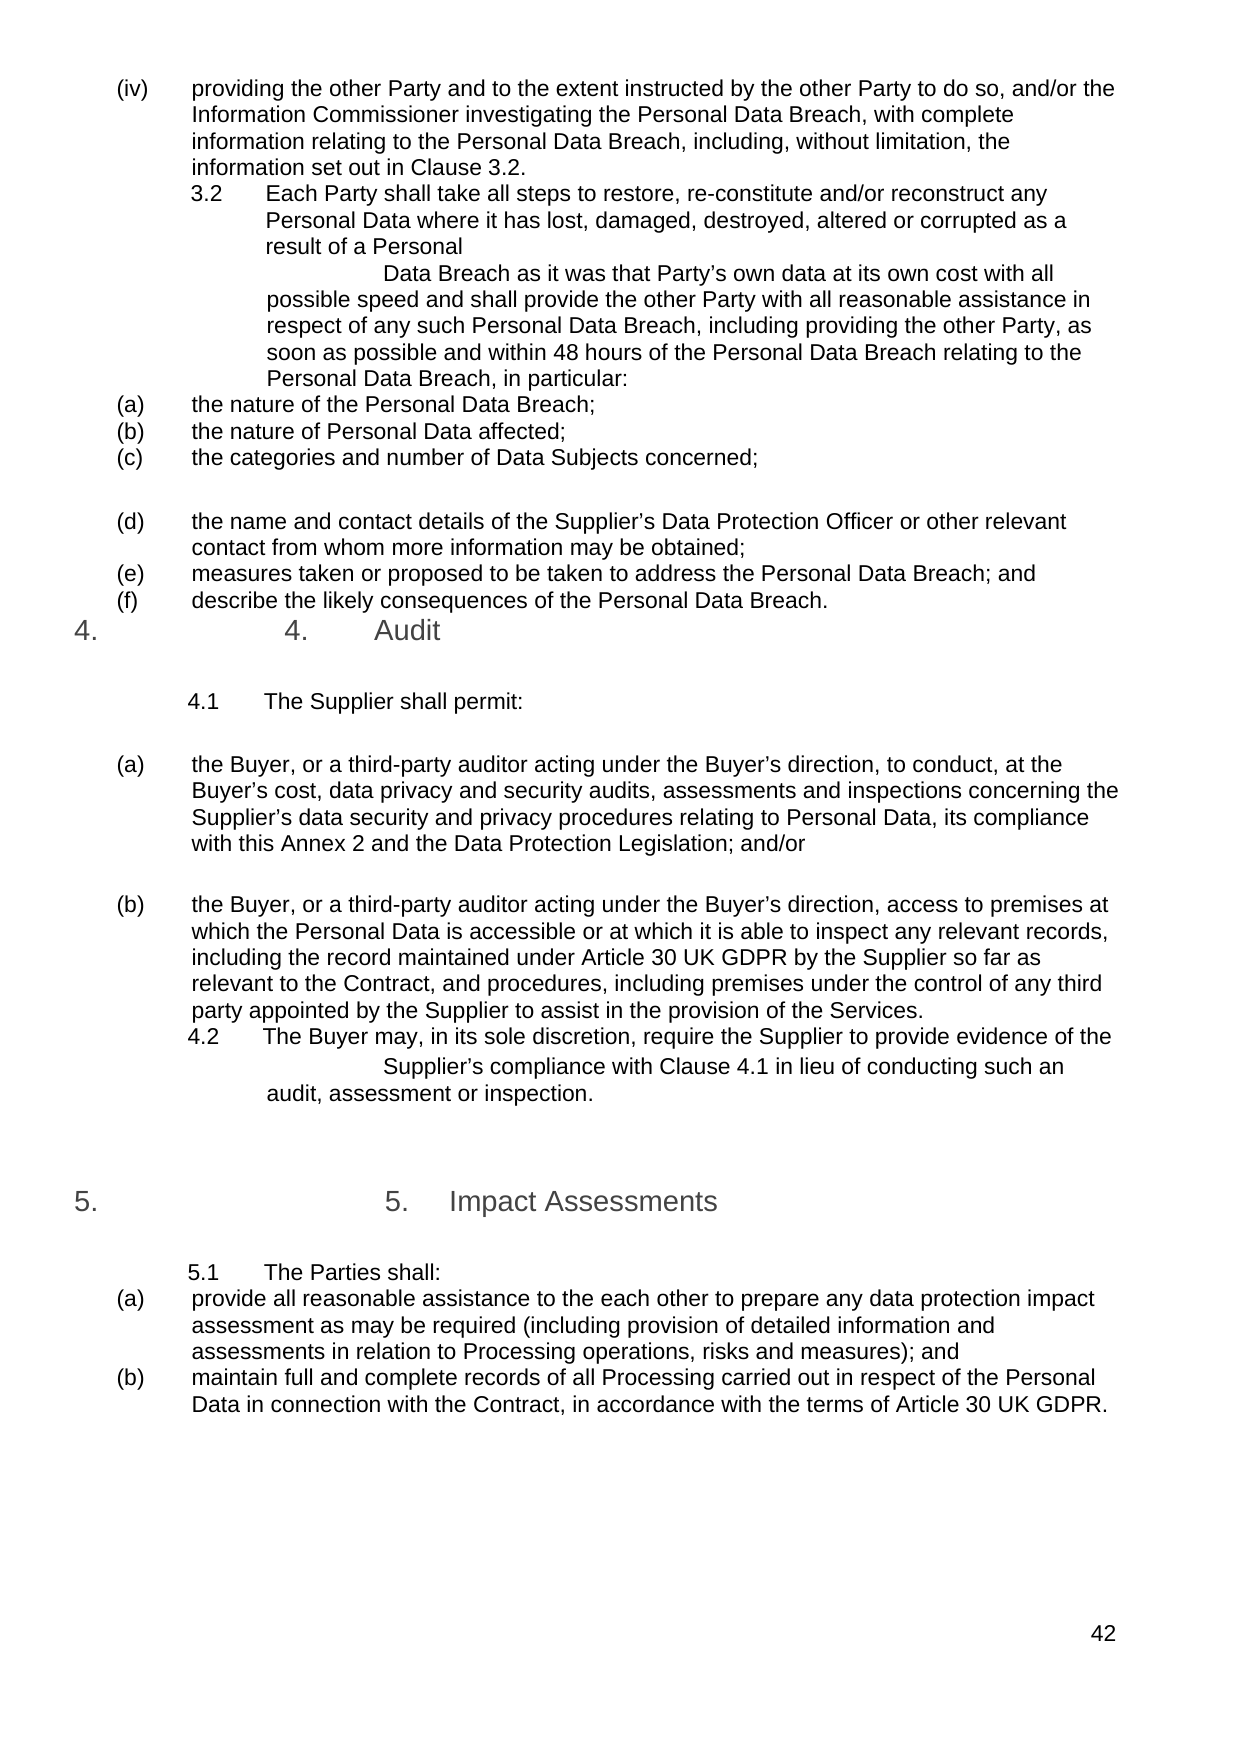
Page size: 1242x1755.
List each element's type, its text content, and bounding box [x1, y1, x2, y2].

list the Buyer, or a third-party auditor acting under the Buyer’s direction, to conduct, at the Buyer’s cost, data privacy and security audits, assessments and inspections concerning the Supplier’s data security and privacy procedures relating to Personal Data, its compliance with this Annex 2 and the Data Protection Legislation; and/or [116, 751, 1121, 856]
list the Buyer, or a third-party auditor acting under the Buyer’s direction, access to premises at which the Personal Data is accessible or at which it is able to inspect any relevant records, including the record maintained under Article 30 UK GDPR by the Supplier so far as relevant to the Contract, and procedures, including premises under the control of any third party appointed by the Supplier to assist in the provision of the Services. [116, 891, 1121, 1023]
list providing the other Party and to the extent instructed by the other Party to do so, and/or the Information Commissioner investigating the Personal Data Breach, with complete information relating to the Personal Data Breach, including, without limitation, the information set out in Clause 3.2. [116, 75, 1121, 180]
list the categories and number of Data Subjects concerned; [116, 444, 1121, 470]
list provide all reasonable assistance to the each other to prepare any data protection impact assessment as may be required (including provision of detailed information and assessments in relation to Processing operations, risks and measures); and [116, 1285, 1121, 1364]
text Supplier’s compliance with Clause 4.1 in lieu of conducting such an audit, assessment or inspection. [266, 1053, 1121, 1106]
text 5.1 The Parties shall: [74, 1259, 1122, 1285]
list the nature of Personal Data affected; [116, 418, 1121, 444]
text 4.2 The Buyer may, in its sole discretion, require the Supplier to provide evidence of the [74, 1023, 1122, 1049]
text 4.1 The Supplier shall permit: [74, 688, 1122, 715]
list describe the likely consequences of the Personal Data Breach. [116, 587, 1121, 613]
list measures taken or proposed to be taken to address the Personal Data Breach; and [116, 560, 1121, 587]
text 3.2 Each Party shall take all steps to restore, re-constitute and/or reconstruct any Personal Data where it has lost, damaged, destroyed, altered or corrupted as a result of a Personal [190, 180, 1121, 259]
list the nature of the Personal Data Breach; [116, 391, 1121, 418]
list maintain full and complete records of all Processing carried out in respect of the Personal Data in connection with the Contract, in accordance with the terms of Article 30 UK GDPR. [116, 1364, 1121, 1417]
list the name and contact details of the Supplier’s Data Protection Officer or other relevant contact from whom more information may be obtained; [116, 508, 1121, 560]
subtitle 5. Impact Assessments [74, 1183, 1122, 1217]
subtitle 4. Audit [74, 613, 1122, 647]
text Data Breach as it was that Party’s own data at its own cost with all possible speed and shall provide the other Party with all reasonable assistance in respect of any such Personal Data Breach, including providing the other Party, as soon as possible and within 48 hours of the Personal Data Breach relating to the Personal Data Breach, in particular: [266, 259, 1121, 391]
